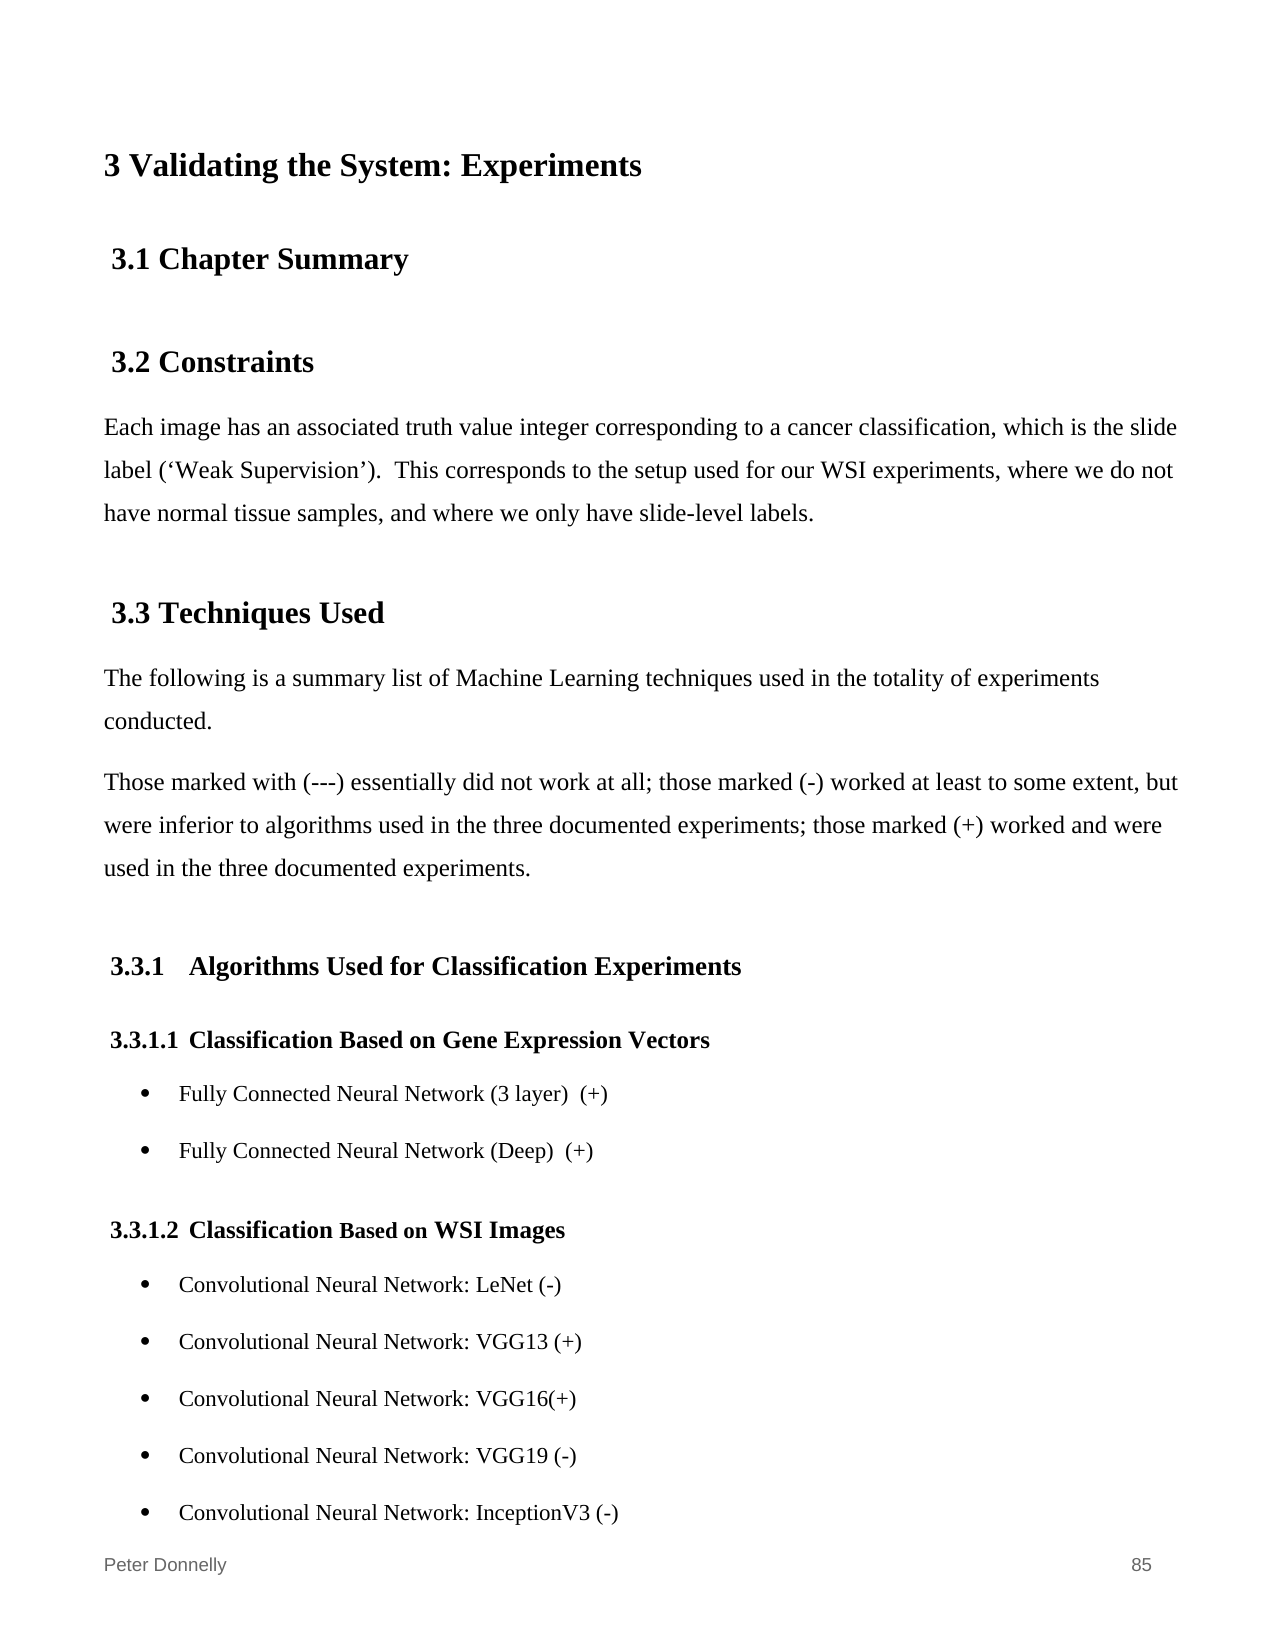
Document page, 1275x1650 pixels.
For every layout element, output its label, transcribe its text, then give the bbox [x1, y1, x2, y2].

text Those marked with (---) essentially did not work at all; those marked (-) worked at least to some extent, but were inferior to algorithms used in the three documented experiments; those marked (+) worked and were used in the three documented experiments. [103, 767, 1181, 882]
list Convolutional Neural Network: InceptionV3 (-) [141, 1499, 1181, 1526]
list Convolutional Neural Network: LeNet (-) [141, 1271, 1181, 1297]
list Convolutional Neural Network: VGG16(+) [141, 1385, 1181, 1411]
subtitle Classification Based on WSI Images [103, 1215, 1181, 1244]
subtitle Chapter Summary [103, 240, 1181, 276]
text Each image has an associated truth value integer corresponding to a cancer classification, which is the slide label (‘Weak Supervision’). This corresponds to the setup used for our WSI experiments, where we do not have normal tissue samples, and where we only have slide-level labels. [103, 412, 1181, 527]
subtitle Algorithms Used for Classification Experiments [103, 949, 1181, 981]
list Convolutional Neural Network: VGG19 (-) [141, 1442, 1181, 1468]
text The following is a summary list of Machine Learning techniques used in the totality of experiments conducted. [103, 663, 1181, 735]
list Convolutional Neural Network: VGG13 (+) [141, 1328, 1181, 1354]
subtitle Techniques Used [103, 595, 1181, 631]
subtitle Constraints [103, 344, 1181, 380]
subtitle Validating the System: Experiments [103, 145, 1181, 183]
subtitle Classification Based on Gene Expression Vectors [103, 1025, 1181, 1054]
list Fully Connected Neural Network (Deep) (+) [141, 1137, 1181, 1164]
list Fully Connected Neural Network (3 layer) (+) [141, 1080, 1181, 1107]
